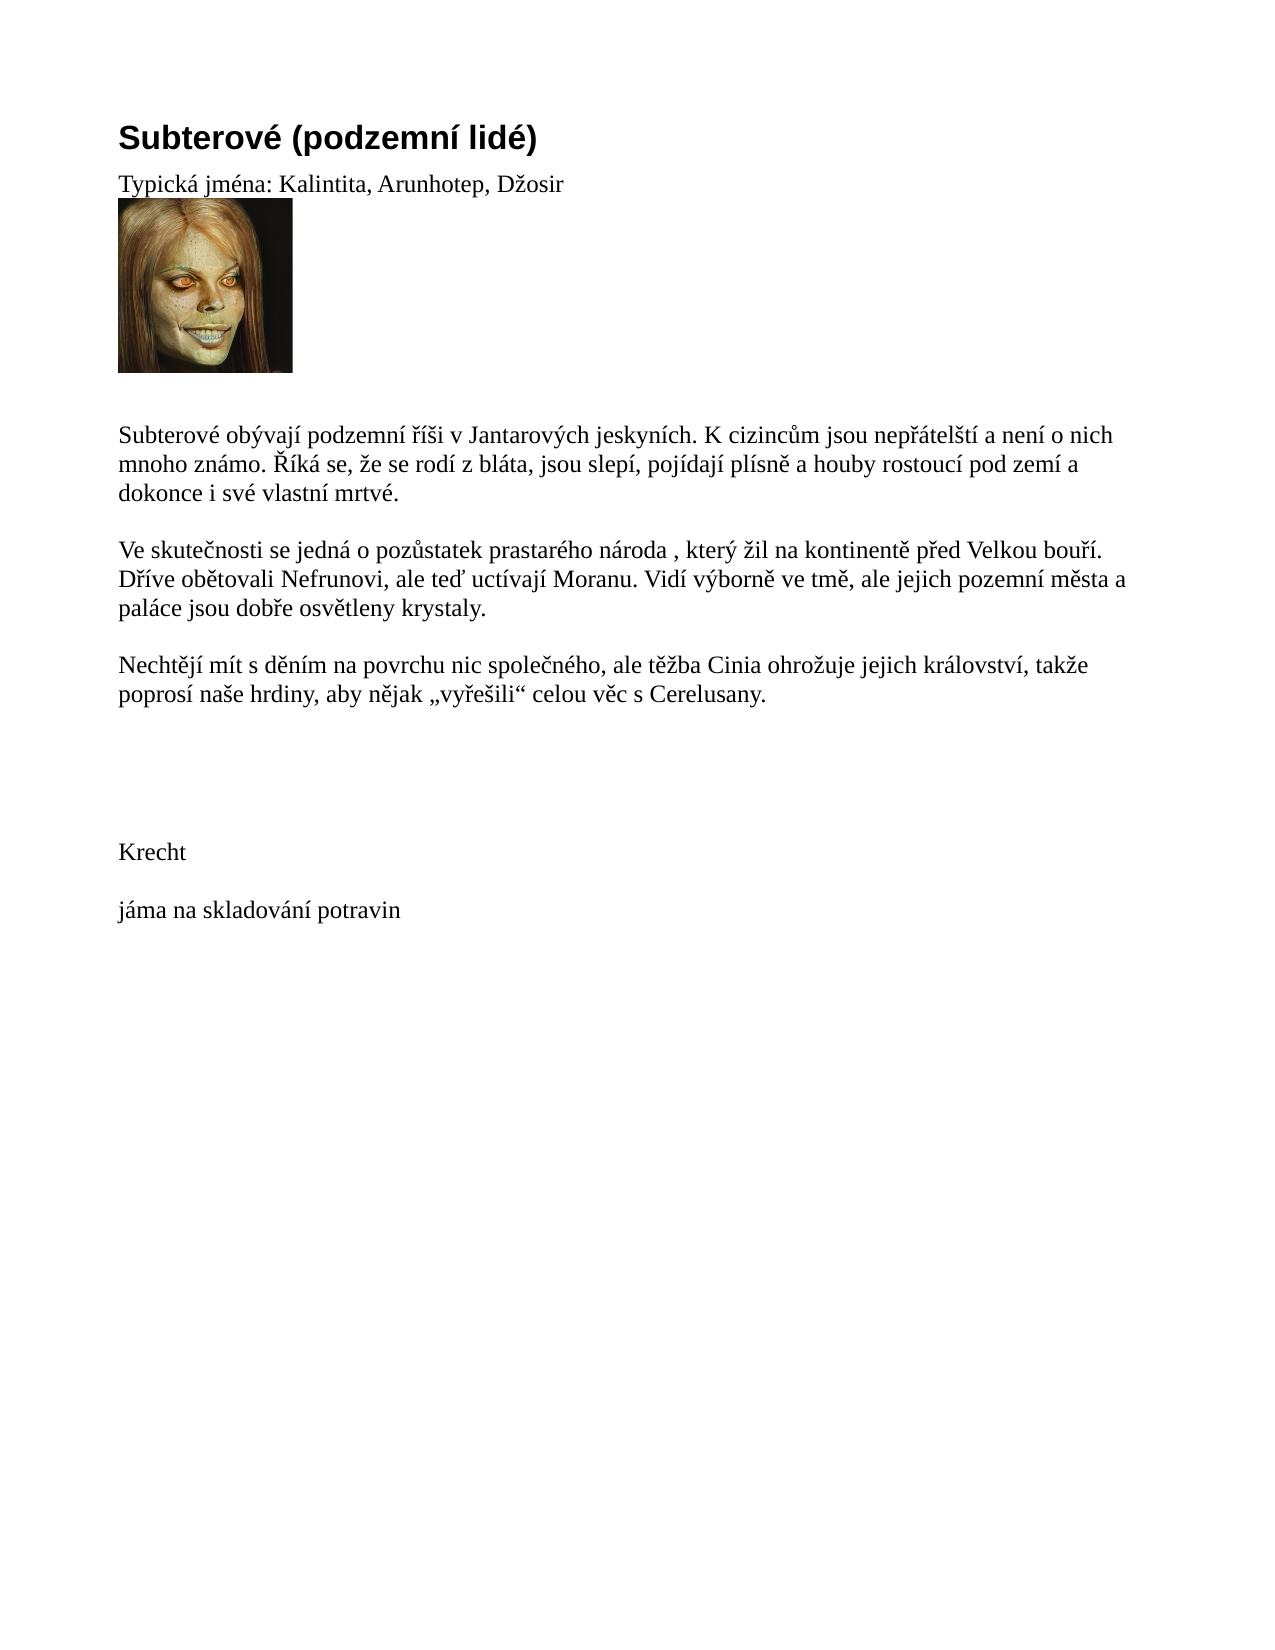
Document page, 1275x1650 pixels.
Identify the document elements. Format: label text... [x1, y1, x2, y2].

text Nechtějí mít s děním na povrchu nic společného, ale těžba Cinia ohrožuje jejich království, takže poprosí naše hrdiny, aby nějak „vyřešili“ celou věc s Cerelusany. [118, 650, 1157, 708]
text Typická jména: Kalintita, Arunhotep, Džosir [118, 169, 1157, 198]
text Krecht [118, 837, 1157, 866]
picture [118, 198, 293, 373]
text jáma na skladování potravin [118, 895, 1157, 923]
text Subterové obývají podzemní říši v Jantarových jeskyních. K cizincům jsou nepřátelští a není o nich mnoho známo. Říká se, že se rodí z bláta, jsou slepí, pojídají plísně a houby rostoucí pod zemí a dokonce i své vlastní mrtvé. [118, 420, 1157, 506]
subtitle Subterové (podzemní lidé) [118, 118, 1157, 157]
text Ve skutečnosti se jedná o pozůstatek prastarého národa , který žil na kontinentě před Velkou bouří. Dříve obětovali Nefrunovi, ale teď uctívají Moranu. Vidí výborně ve tmě, ale jejich pozemní města a paláce jsou dobře osvětleny krystaly. [118, 535, 1157, 621]
